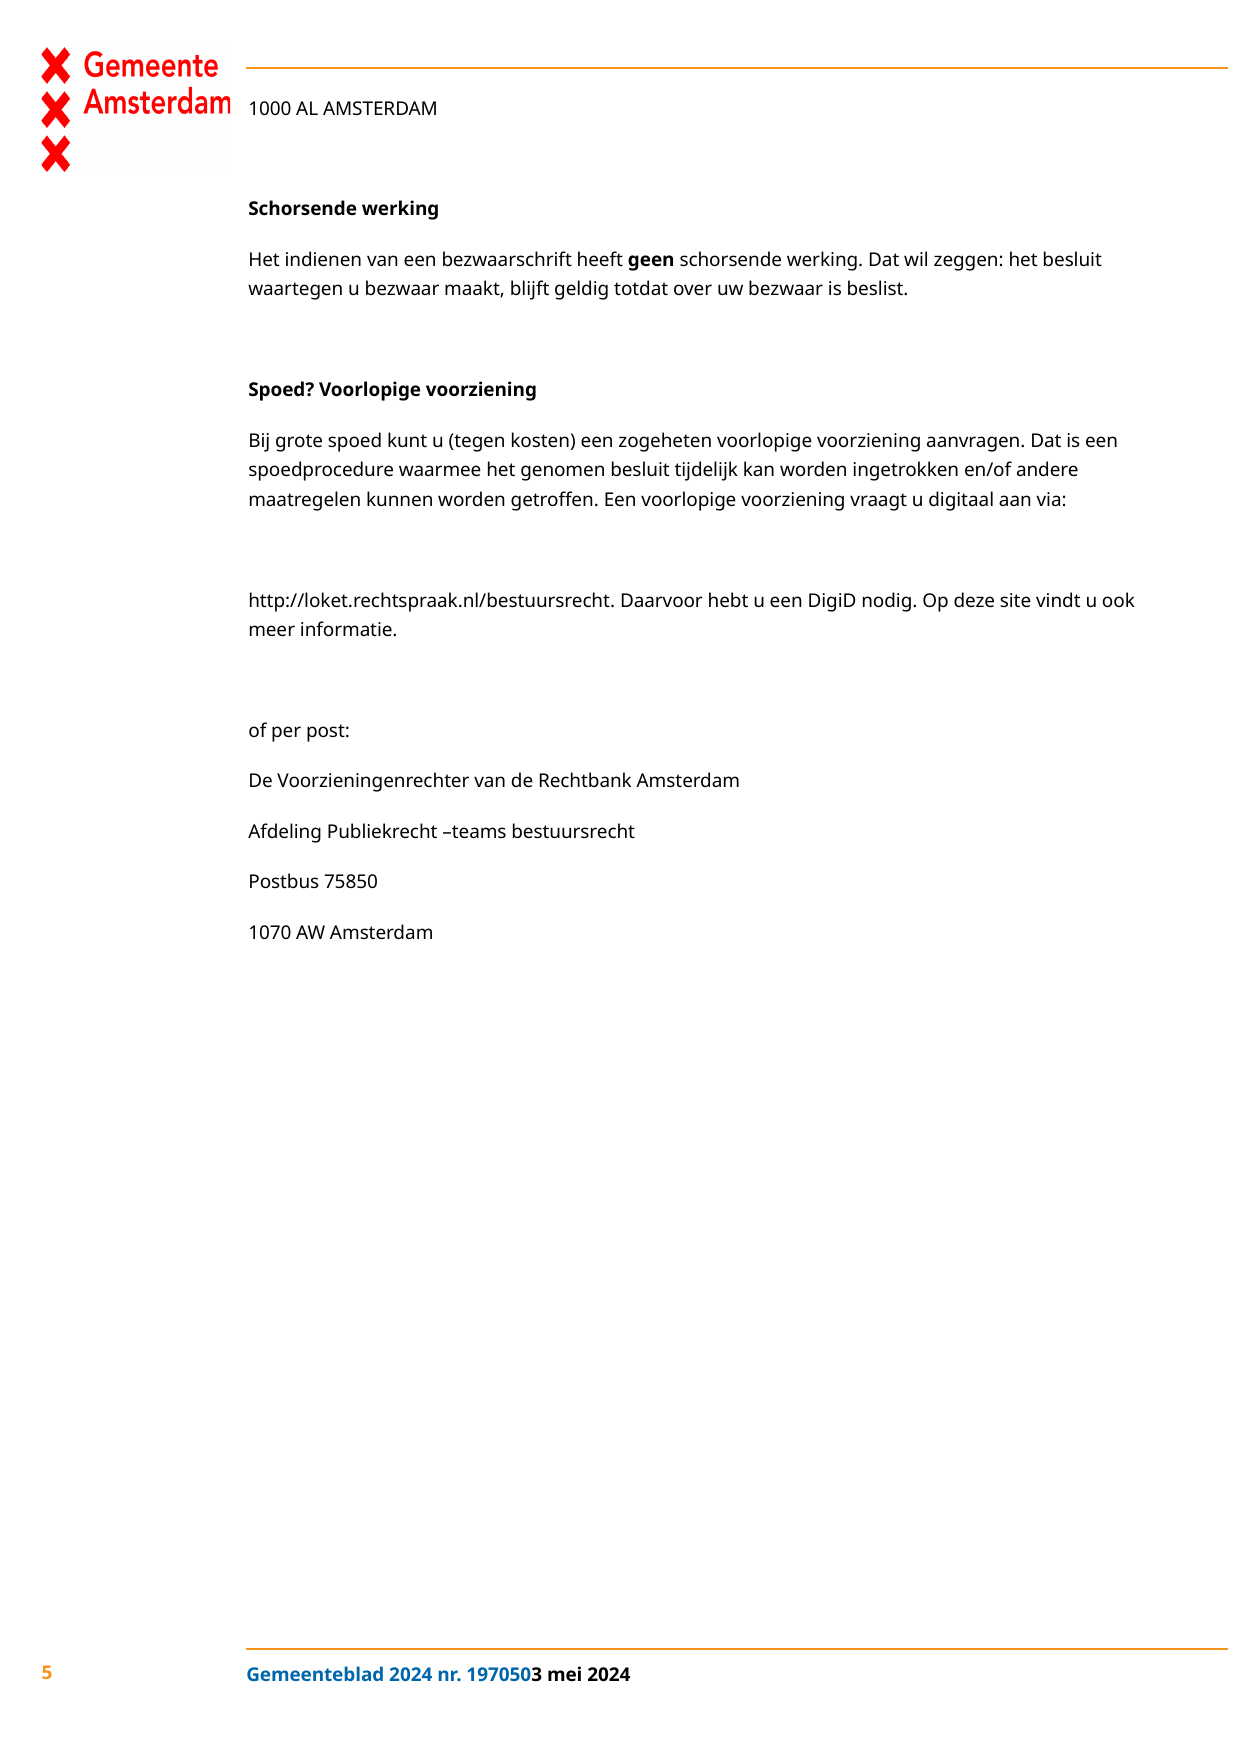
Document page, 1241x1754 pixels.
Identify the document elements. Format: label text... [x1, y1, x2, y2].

text Postbus 75850 [248, 868, 1152, 894]
text of per post: [248, 717, 1152, 743]
text 1000 AL AMSTERDAM [248, 95, 1152, 121]
picture [41, 47, 231, 172]
text 1070 AW Amsterdam [248, 919, 1152, 945]
text Spoed? Voorlopige voorziening [248, 376, 1152, 402]
text De Voorzieningenrechter van de Rechtbank Amsterdam [248, 768, 1152, 793]
text Schorsende werking [248, 196, 1152, 221]
text Het indienen van een bezwaarschrift heeft geen schorsende werking. Dat wil zeggen: het besluit waartegen u bezwaar maakt, blijft geldig totdat over uw bezwaar is beslist. [248, 246, 1152, 301]
text Bij grote spoed kunt u (tegen kosten) een zogeheten voorlopige voorziening aanvragen. Dat is een spoedprocedure waarmee het genomen besluit tijdelijk kan worden ingetrokken en/of andere maatregelen kunnen worden getroffen. Een voorlopige voorziening vraagt u digitaal aan via: [248, 427, 1152, 512]
text http://loket.rechtspraak.nl/bestuursrecht. Daarvoor hebt u een DigiD nodig. Op deze site vindt u ook meer informatie. [248, 587, 1152, 642]
text Afdeling Publiekrecht –teams bestuursrecht [248, 818, 1152, 844]
